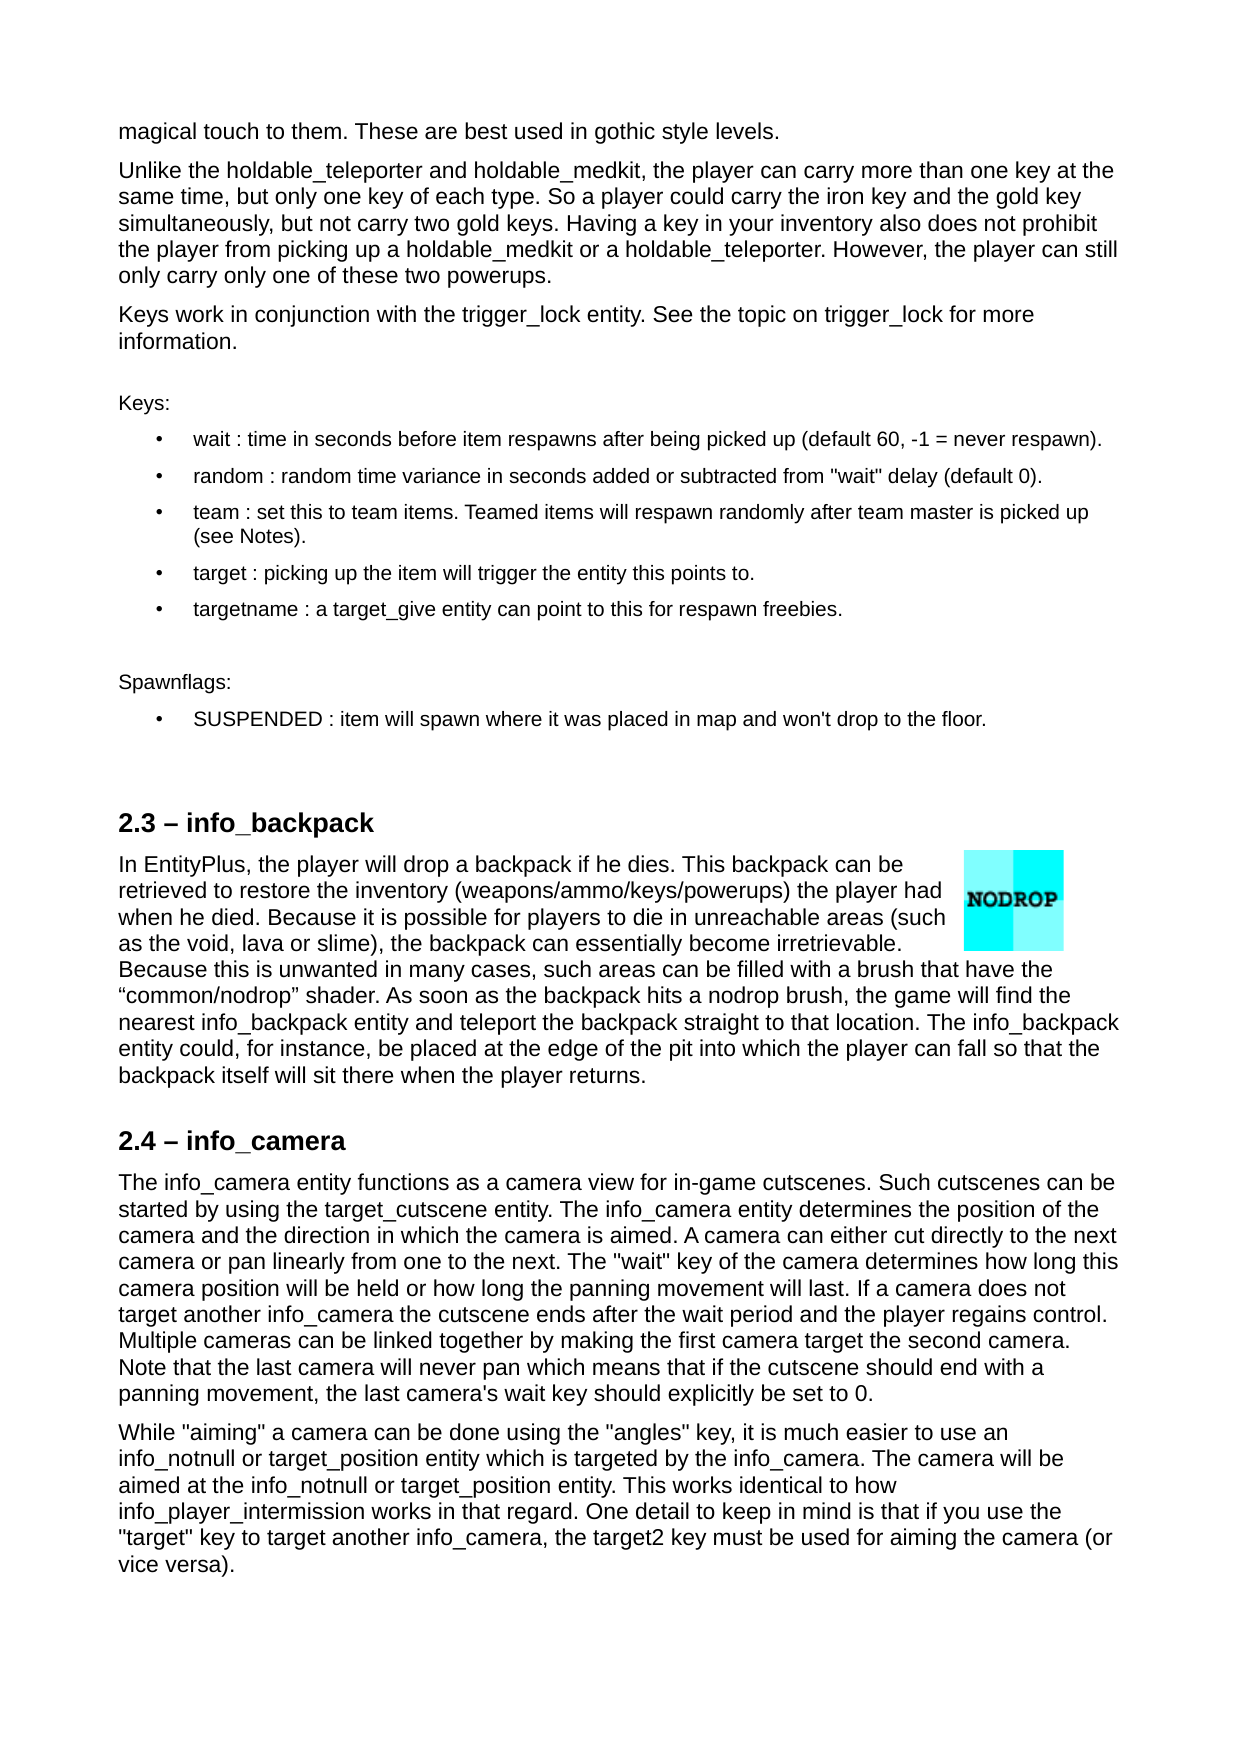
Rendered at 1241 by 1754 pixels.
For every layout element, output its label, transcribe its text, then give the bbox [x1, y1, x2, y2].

list team : set this to team items. Teamed items will respawn randomly after team master is picked up (see Notes). [156, 500, 1122, 548]
text magical touch to them. These are best used in gothic style levels. [118, 118, 1122, 144]
subtitle 2.3 – info_backpack [118, 807, 1122, 838]
text In EntityPlus, the player will drop a backpack if he dies. This backpack can be retrieved to restore the inventory (weapons/ammo/keys/powerups) the player had when he died. Because it is possible for players to die in unreachable areas (such as the void, lava or slime), the backpack can essentially become irretrievable. Because this is unwanted in many cases, such areas can be filled with a brush that have the “common/nodrop” shader. As soon as the backpack hits a nodrop brush, the game will find the nearest info_backpack entity and teleport the backpack straight to that location. The info_backpack entity could, for instance, be placed at the edge of the pit into which the player can fall so that the backpack itself will sit there when the player returns. [118, 851, 1122, 1088]
text While "aiming" a camera can be done using the "angles" key, it is much easier to use an info_notnull or target_position entity which is targeted by the info_camera. The camera will be aimed at the info_notnull or target_position entity. This works identical to how info_player_intermission works in that regard. One detail to keep in mind is that if you use the "target" key to target another info_camera, the target2 key must be used for aiming the camera (or vice versa). [118, 1419, 1122, 1577]
list SUSPENDED : item will spawn where it was placed in map and won't drop to the floor. [156, 707, 1122, 731]
text Keys work in conjunction with the trigger_lock entity. See the topic on trigger_lock for more information. [118, 301, 1122, 354]
list targetname : a target_give entity can point to this for respawn freebies. [156, 597, 1122, 621]
text Spawnflags: [118, 670, 1122, 694]
list target : picking up the item will trigger the entity this points to. [156, 561, 1122, 584]
list random : random time variance in seconds added or subtracted from "wait" delay (default 0). [156, 463, 1122, 487]
text Keys: [118, 366, 1122, 414]
text The info_camera entity functions as a camera view for in-game cutscenes. Such cutscenes can be started by using the target_cutscene entity. The info_camera entity determines the position of the camera and the direction in which the camera is aimed. A camera can either cut directly to the next camera or pan linearly from one to the next. The "wait" key of the camera determines how long this camera position will be held or how long the panning movement will last. If a camera does not target another info_camera the cutscene ends after the wait period and the player regains control. Multiple cameras can be linked together by making the first camera target the second camera. Note that the last camera will never pan which means that if the cutscene should end with a panning movement, the last camera's wait key should explicitly be set to 0. [118, 1169, 1122, 1406]
subtitle 2.4 – info_camera [118, 1125, 1122, 1157]
list wait : time in seconds before item respawns after being picked up (default 60, -1 = never respawn). [156, 427, 1122, 451]
text Unlike the holdable_teleporter and holdable_medkit, the player can carry more than one key at the same time, but only one key of each type. So a player could carry the iron key and the gold key simultaneously, but not carry two gold keys. Having a key in your inventory also does not prohibit the player from picking up a holdable_medkit or a holdable_teleporter. However, the player can still only carry only one of these two powerups. [118, 157, 1122, 289]
picture [963, 850, 1064, 951]
